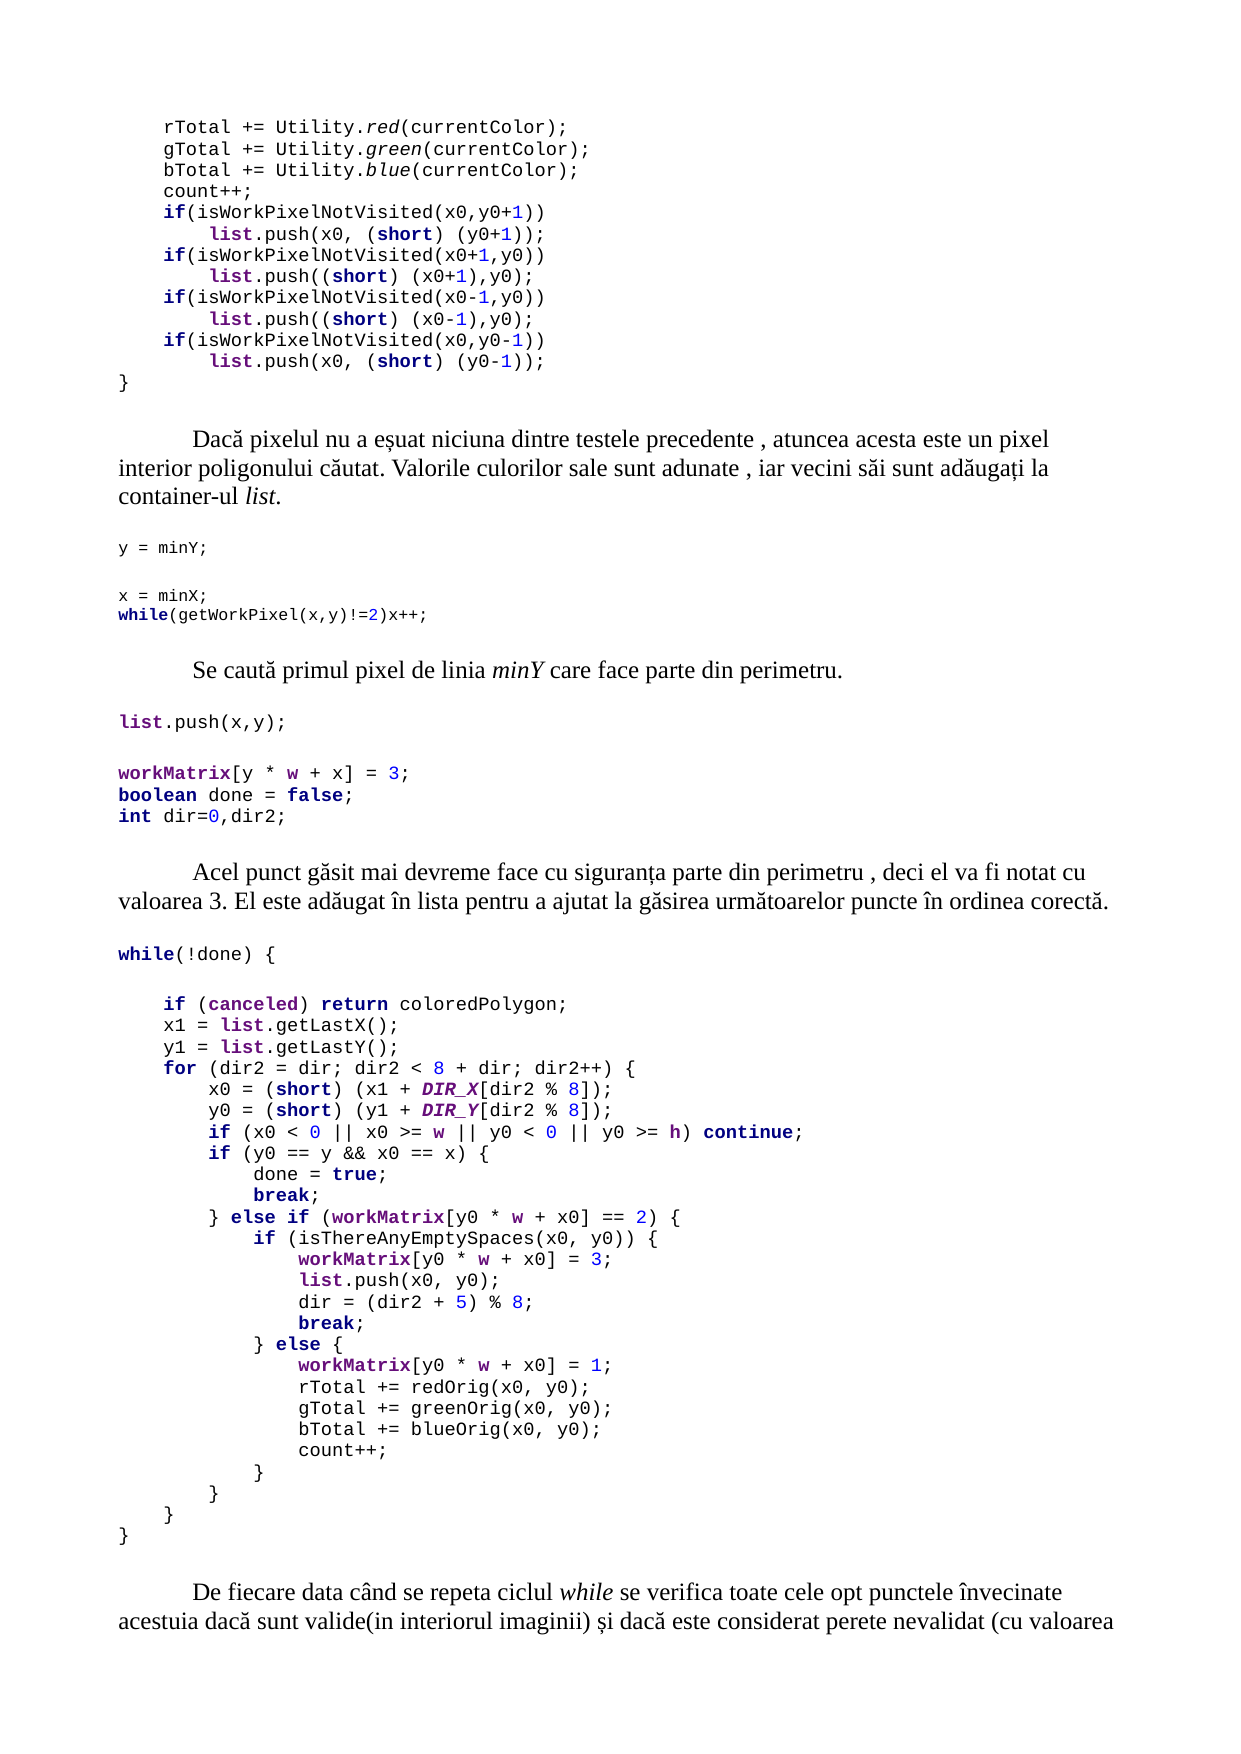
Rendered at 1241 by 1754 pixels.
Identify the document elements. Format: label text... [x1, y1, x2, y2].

text count++; [118, 1441, 1122, 1462]
text x1 = list.getLastX(); [118, 1016, 1122, 1037]
text y1 = list.getLastY(); [118, 1037, 1122, 1059]
text rTotal += Utility.red(currentColor); [118, 118, 1122, 139]
text if (canceled) return coloredPolygon; [118, 995, 1122, 1016]
text if(isWorkPixelNotVisited(x0+1,y0)) [118, 246, 1122, 267]
text list.push((short) (x0-1),y0); [118, 309, 1122, 331]
text list.push((short) (x0+1),y0); [118, 267, 1122, 288]
text while(!done) { [118, 944, 1122, 966]
text x = minX; [118, 588, 1122, 607]
text list.push(x0, y0); [118, 1271, 1122, 1292]
text done = true; [118, 1165, 1122, 1186]
text int dir=0,dir2; [118, 807, 1122, 828]
text if(isWorkPixelNotVisited(x0,y0+1)) [118, 203, 1122, 224]
text break; [118, 1314, 1122, 1335]
text bTotal += Utility.blue(currentColor); [118, 161, 1122, 182]
text if (y0 == y && x0 == x) { [118, 1144, 1122, 1165]
text } else { [118, 1335, 1122, 1356]
text Acel punct găsit mai devreme face cu siguranța parte din perimetru , deci el va fi notat cu valoarea 3. El este adăugat în lista pentru a ajutat la găsirea următoarelor puncte în ordinea corectă. [118, 857, 1122, 915]
text } [118, 1505, 1122, 1526]
text list.push(x0, (short) (y0-1)); [118, 352, 1122, 373]
text rTotal += redOrig(x0, y0); [118, 1377, 1122, 1399]
text if (x0 < 0 || x0 >= w || y0 < 0 || y0 >= h) continue; [118, 1122, 1122, 1144]
text break; [118, 1186, 1122, 1207]
text Se caută primul pixel de linia minY care face parte din perimetru. [118, 655, 1122, 684]
text workMatrix[y0 * w + x0] = 1; [118, 1356, 1122, 1377]
text } [118, 1526, 1122, 1547]
text y0 = (short) (y1 + DIR_Y[dir2 % 8]); [118, 1101, 1122, 1122]
text x0 = (short) (x1 + DIR_X[dir2 % 8]); [118, 1080, 1122, 1101]
text boolean done = false; [118, 785, 1122, 807]
text } [118, 1462, 1122, 1484]
text Dacă pixelul nu a eșuat niciuna dintre testele precedente , atuncea acesta este un pixel interior poligonului căutat. Valorile culorilor sale sunt adunate , iar vecini săi sunt adăugați la container-ul list. [118, 424, 1122, 510]
text gTotal += greenOrig(x0, y0); [118, 1399, 1122, 1420]
text } else if (workMatrix[y0 * w + x0] == 2) { [118, 1207, 1122, 1229]
text } [118, 373, 1122, 394]
text count++; [118, 182, 1122, 203]
text } [118, 1484, 1122, 1505]
text workMatrix[y * w + x] = 3; [118, 764, 1122, 785]
text y = minY; [118, 539, 1122, 558]
text workMatrix[y0 * w + x0] = 3; [118, 1250, 1122, 1271]
text if (isThereAnyEmptySpaces(x0, y0)) { [118, 1229, 1122, 1250]
text dir = (dir2 + 5) % 8; [118, 1292, 1122, 1314]
text gTotal += Utility.green(currentColor); [118, 139, 1122, 161]
text for (dir2 = dir; dir2 < 8 + dir; dir2++) { [118, 1059, 1122, 1080]
text bTotal += blueOrig(x0, y0); [118, 1420, 1122, 1441]
text if(isWorkPixelNotVisited(x0-1,y0)) [118, 288, 1122, 309]
text De fiecare data când se repeta ciclul while se verifica toate cele opt punctele învecinate acestuia dacă sunt valide(in interiorul imaginii) și dacă este considerat perete nevalidat (cu valoarea [118, 1577, 1122, 1634]
text list.push(x0, (short) (y0+1)); [118, 224, 1122, 246]
text if(isWorkPixelNotVisited(x0,y0-1)) [118, 331, 1122, 352]
text list.push(x,y); [118, 713, 1122, 734]
text while(getWorkPixel(x,y)!=2)x++; [118, 607, 1122, 626]
